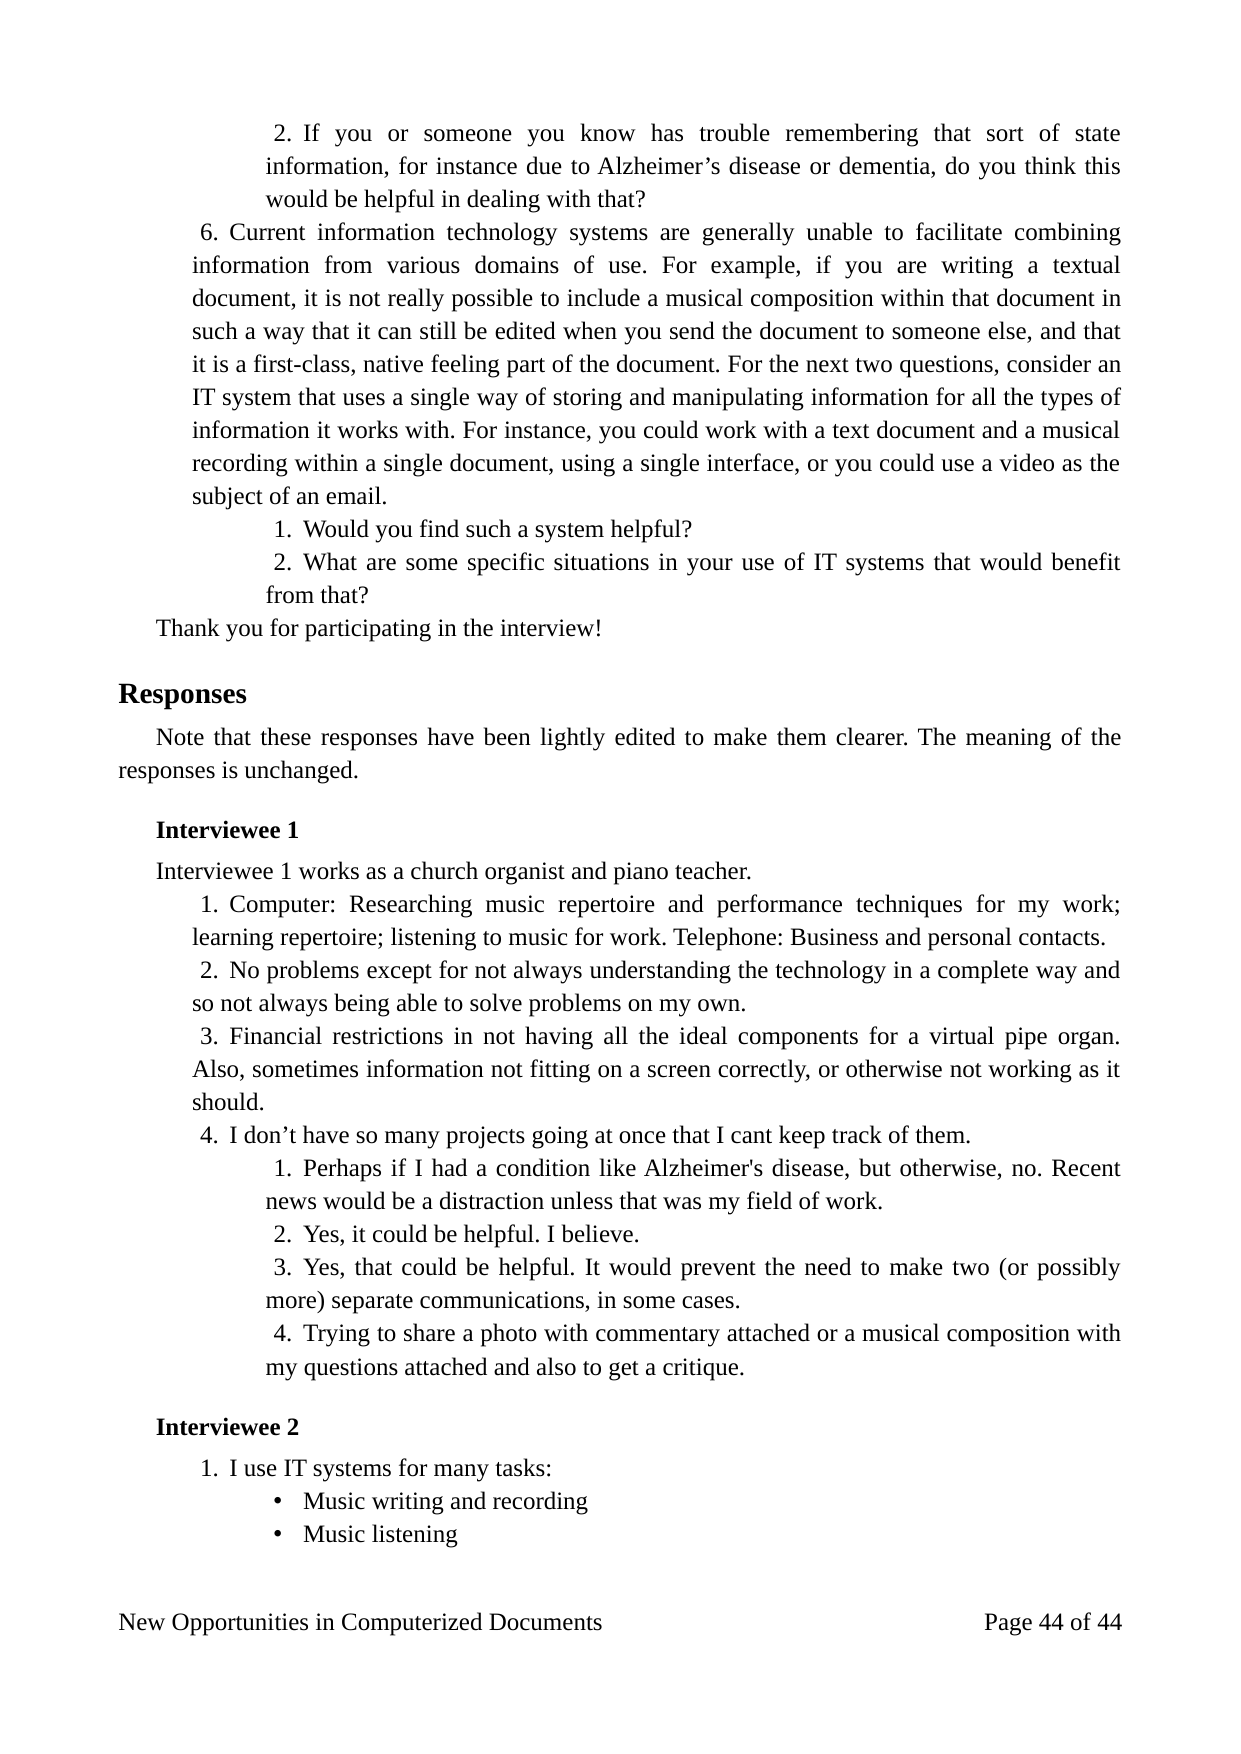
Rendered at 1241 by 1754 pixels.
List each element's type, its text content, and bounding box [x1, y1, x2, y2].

list If you or someone you know has trouble remembering that sort of state information, for instance due to Alzheimer’s disease or dementia, do you think this would be helpful in dealing with that? [236, 118, 1122, 213]
subtitle Interviewee 2 [118, 1412, 1122, 1440]
list Current information technology systems are generally unable to facilitate combining information from various domains of use. For example, if you are writing a textual document, it is not really possible to include a musical composition within that document in such a way that it can still be edited when you send the document to someone else, and that it is a first-class, native feeling part of the document. For the next two questions, consider an IT system that uses a single way of storing and manipulating information for all the types of information it works with. For instance, you could work with a text document and a musical recording within a single document, using a single interface, or you could use a video as the subject of an email. [162, 217, 1122, 510]
list Yes, that could be helpful. It would prevent the need to make two (or possibly more) separate communications, in some cases. [236, 1252, 1122, 1314]
list Financial restrictions in not having all the ideal components for a virtual pipe organ. Also, sometimes information not fitting on a screen correctly, or otherwise not working as it should. [162, 1021, 1122, 1116]
list No problems except for not always understanding the technology in a complete way and so not always being able to solve problems on my own. [162, 955, 1122, 1017]
list What are some specific situations in your use of IT systems that would benefit from that? [236, 547, 1122, 609]
subtitle Responses [118, 676, 1122, 709]
text Note that these responses have been lightly edited to make them clearer. The meaning of the responses is unchanged. [118, 722, 1122, 784]
text Interviewee 1 works as a church organist and piano teacher. [118, 856, 1122, 885]
list I use IT systems for many tasks: [162, 1453, 1122, 1482]
list Yes, it could be helpful. I believe. [236, 1219, 1122, 1248]
list Music writing and recording [236, 1486, 1122, 1515]
list I don’t have so many projects going at once that I cant keep track of them. [162, 1120, 1122, 1149]
list Music listening [236, 1519, 1122, 1548]
list Computer: Researching music repertoire and performance techniques for my work; learning repertoire; listening to music for work. Telephone: Business and personal contacts. [162, 889, 1122, 951]
text Thank you for participating in the interview! [118, 613, 1122, 642]
list Trying to share a photo with commentary attached or a musical composition with my questions attached and also to get a critique. [236, 1318, 1122, 1380]
list Would you find such a system helpful? [236, 514, 1122, 543]
subtitle Interviewee 1 [118, 815, 1122, 844]
list Perhaps if I had a condition like Alzheimer's disease, but otherwise, no. Recent news would be a distraction unless that was my field of work. [236, 1153, 1122, 1215]
